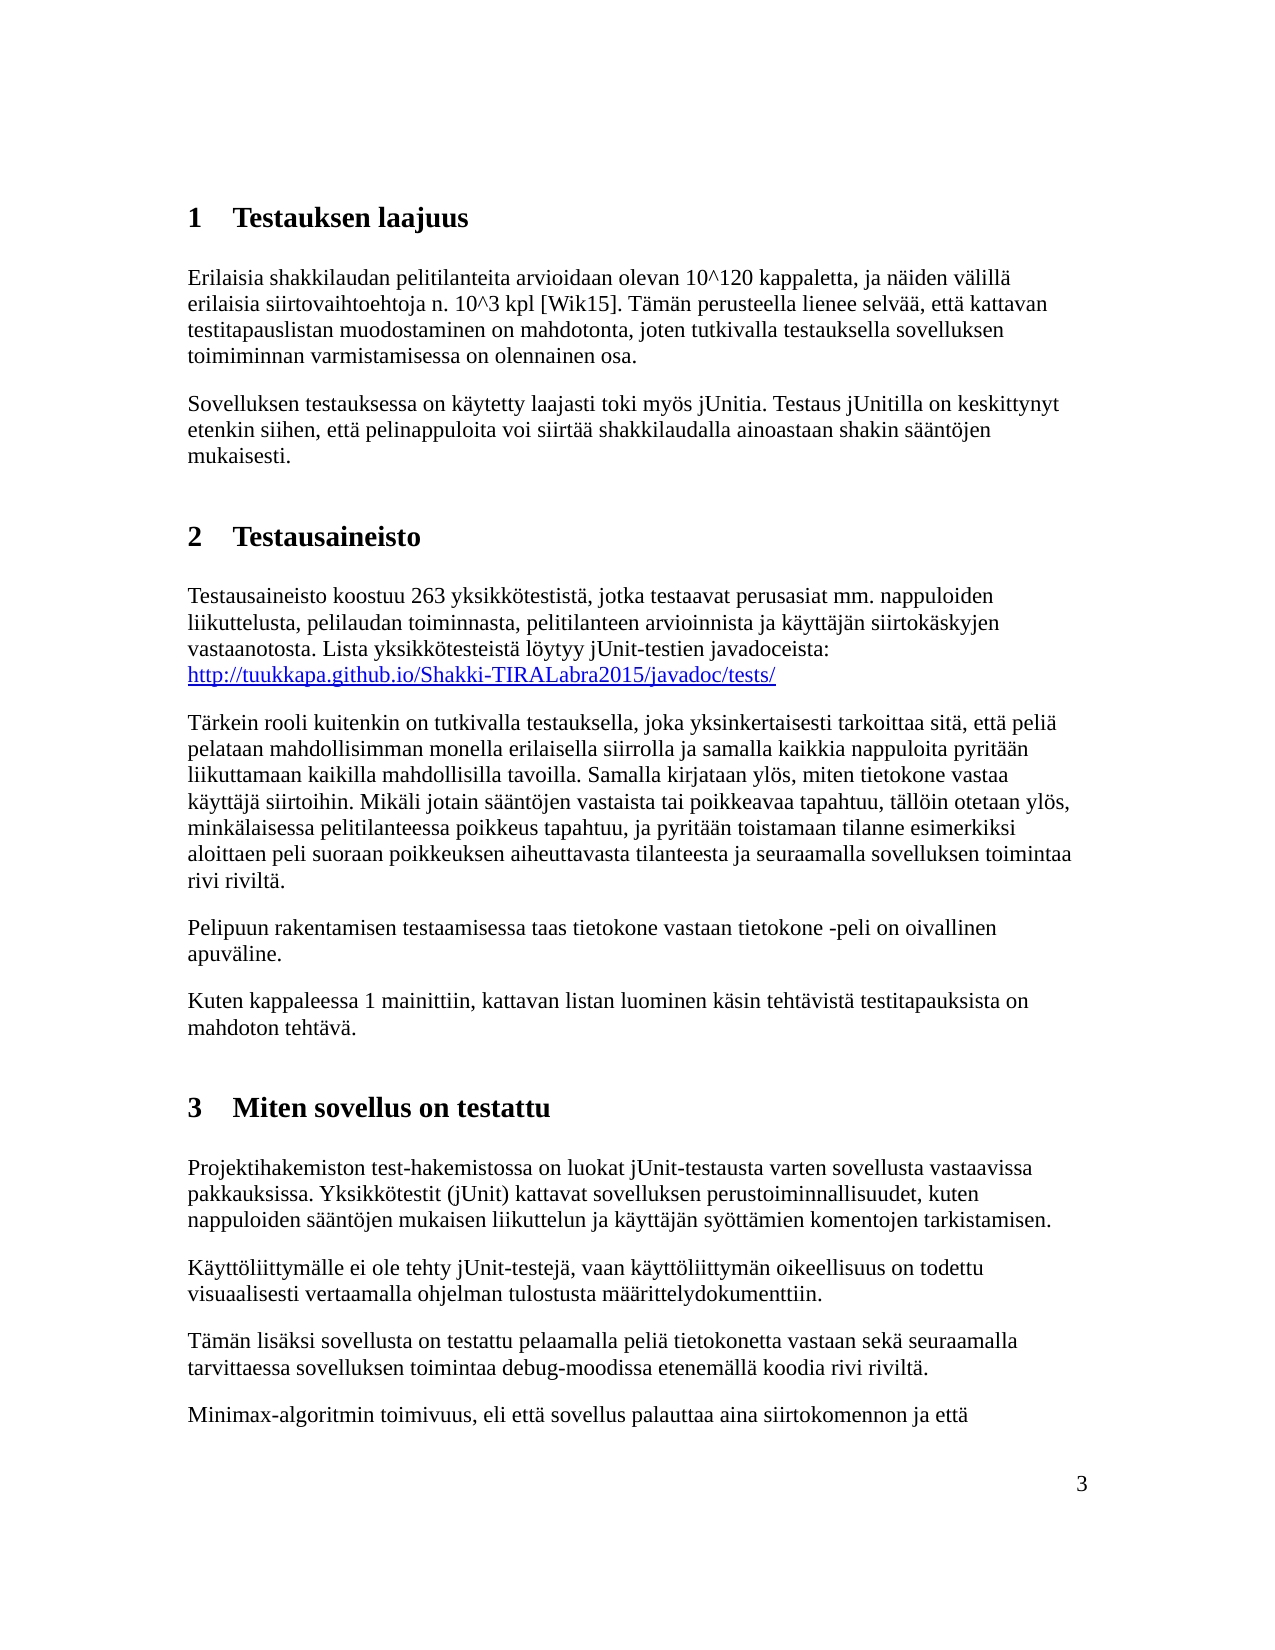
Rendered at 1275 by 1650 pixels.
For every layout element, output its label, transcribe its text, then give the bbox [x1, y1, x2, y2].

text Pelipuun rakentamisen testaamisessa taas tietokone vastaan tietokone -peli on oivallinen apuväline. [187, 914, 1087, 967]
text Tämän lisäksi sovellusta on testattu pelaamalla peliä tietokonetta vastaan sekä seuraamalla tarvittaessa sovelluksen toimintaa debug-moodissa etenemällä koodia rivi riviltä. [187, 1327, 1087, 1380]
text Erilaisia shakkilaudan pelitilanteita arvioidaan olevan 10^120 kappaletta, ja näiden välillä erilaisia siirtovaihtoehtoja n. 10^3 kpl [Wik15]. Tämän perusteella lienee selvää, että kattavan testitapauslistan muodostaminen on mahdotonta, joten tutkivalla testauksella sovelluksen toimiminnan varmistamisessa on olennainen osa. [187, 263, 1087, 369]
text Sovelluksen testauksessa on käytetty laajasti toki myös jUnitia. Testaus jUnitilla on keskittynyt etenkin siihen, että pelinappuloita voi siirtää shakkilaudalla ainoastaan shakin sääntöjen mukaisesti. [187, 390, 1087, 469]
text Käyttöliittymälle ei ole tehty jUnit-testejä, vaan käyttöliittymän oikeellisuus on todettu visuaalisesti vertaamalla ohjelman tulostusta määrittelydokumenttiin. [187, 1254, 1087, 1306]
text Kuten kappaleessa 1 mainittiin, kattavan listan luominen käsin tehtävistä testitapauksista on mahdoton tehtävä. [187, 987, 1087, 1040]
text Projektihakemiston test-hakemistossa on luokat jUnit-testausta varten sovellusta vastaavissa pakkauksissa. Yksikkötestit (jUnit) kattavat sovelluksen perustoiminnallisuudet, kuten nappuloiden sääntöjen mukaisen liikuttelun ja käyttäjän syöttämien komentojen tarkistamisen. [187, 1154, 1087, 1233]
subtitle Testausaineisto [187, 519, 1087, 552]
subtitle Miten sovellus on testattu [187, 1090, 1087, 1124]
text Minimax-algoritmin toimivuus, eli että sovellus palauttaa aina siirtokomennon ja että [187, 1401, 1087, 1427]
subtitle Testauksen laajuus [187, 200, 1087, 233]
text Testausaineisto koostuu 263 yksikkötestistä, jotka testaavat perusasiat mm. nappuloiden liikuttelusta, pelilaudan toiminnasta, pelitilanteen arvioinnista ja käyttäjän siirtokäskyjen vastaanotosta. Lista yksikkötesteistä löytyy jUnit-testien javadoceista: http://tuukkapa.github.io/Shakki-TIRALabra2015/javadoc/tests/ [187, 582, 1087, 688]
text Tärkein rooli kuitenkin on tutkivalla testauksella, joka yksinkertaisesti tarkoittaa sitä, että peliä pelataan mahdollisimman monella erilaisella siirrolla ja samalla kaikkia nappuloita pyritään liikuttamaan kaikilla mahdollisilla tavoilla. Samalla kirjataan ylös, miten tietokone vastaa käyttäjä siirtoihin. Mikäli jotain sääntöjen vastaista tai poikkeavaa tapahtuu, tällöin otetaan ylös, minkälaisessa pelitilanteessa poikkeus tapahtuu, ja pyritään toistamaan tilanne esimerkiksi aloittaen peli suoraan poikkeuksen aiheuttavasta tilanteesta ja seuraamalla sovelluksen toimintaa rivi riviltä. [187, 709, 1087, 893]
